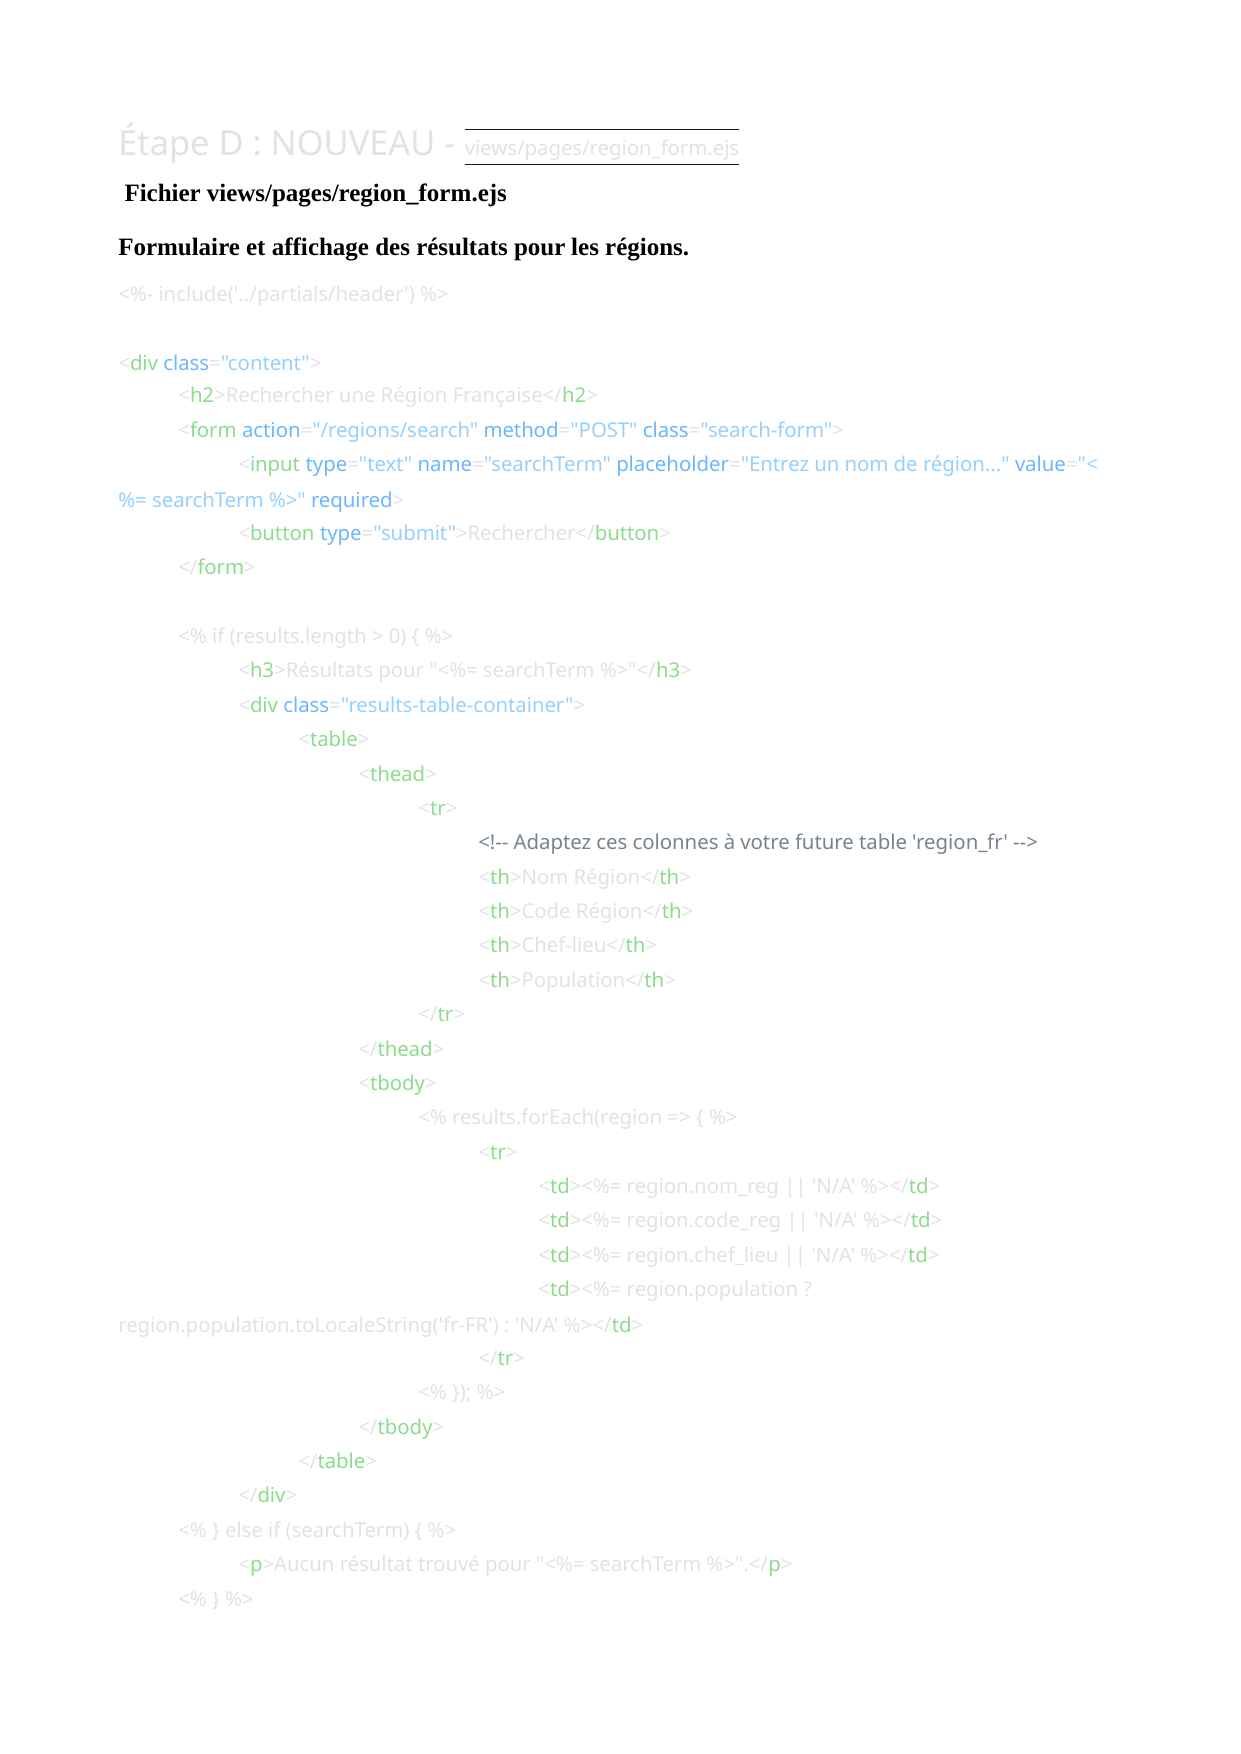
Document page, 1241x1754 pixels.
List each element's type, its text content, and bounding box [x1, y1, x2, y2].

text <div class="results-table-container"> [118, 685, 1122, 720]
text <% } %> [118, 1579, 1122, 1613]
text </form> [118, 548, 1122, 582]
text <input type="text" name="searchTerm" placeholder="Entrez un nom de région..." value="<%= searchTerm %>" required> [118, 445, 1122, 513]
text <table> [118, 720, 1122, 754]
text <!-- Adaptez ces colonnes à votre future table 'region_fr' --> [118, 823, 1122, 857]
text <th>Nom Région</th> [118, 857, 1122, 892]
text </table> [118, 1442, 1122, 1476]
text <td><%= region.nom_reg || 'N/A' %></td> [118, 1167, 1122, 1201]
text </tbody> [118, 1407, 1122, 1442]
text <th>Chef-lieu</th> [118, 926, 1122, 960]
text <div class="content"> [118, 342, 1122, 376]
subtitle Étape D : NOUVEAU - views/pages/region_form.ejs [118, 118, 1122, 165]
text <tr> [118, 1132, 1122, 1167]
text </tr> [118, 1338, 1122, 1373]
text </div> [118, 1476, 1122, 1510]
text <% results.forEach(region => { %> [118, 1098, 1122, 1132]
text <% }); %> [118, 1373, 1122, 1407]
text <button type="submit">Rechercher</button> [118, 513, 1122, 548]
text </tr> [118, 995, 1122, 1029]
subtitle Formulaire et affichage des résultats pour les régions. [118, 232, 1122, 260]
text <h3>Résultats pour "<%= searchTerm %>"</h3> [118, 651, 1122, 685]
text <p>Aucun résultat trouvé pour "<%= searchTerm %>".</p> [118, 1545, 1122, 1579]
text <% if (results.length > 0) { %> [118, 617, 1122, 651]
text <tr> [118, 788, 1122, 823]
text <%- include('../partials/header') %> [118, 273, 1122, 307]
text <tbody> [118, 1063, 1122, 1098]
text <td><%= region.code_reg || 'N/A' %></td> [118, 1201, 1122, 1235]
text <td><%= region.population ? region.population.toLocaleString('fr-FR') : 'N/A' %></td> [118, 1270, 1122, 1338]
text <td><%= region.chef_lieu || 'N/A' %></td> [118, 1235, 1122, 1270]
text <% } else if (searchTerm) { %> [118, 1510, 1122, 1545]
text <th>Code Région</th> [118, 892, 1122, 926]
text </thead> [118, 1029, 1122, 1063]
text <h2>Rechercher une Région Française</h2> [118, 376, 1122, 410]
text <th>Population</th> [118, 960, 1122, 995]
text <form action="/regions/search" method="POST" class="search-form"> [118, 410, 1122, 445]
text <thead> [118, 754, 1122, 788]
subtitle Fichier views/pages/region_form.ejs [118, 178, 1122, 207]
